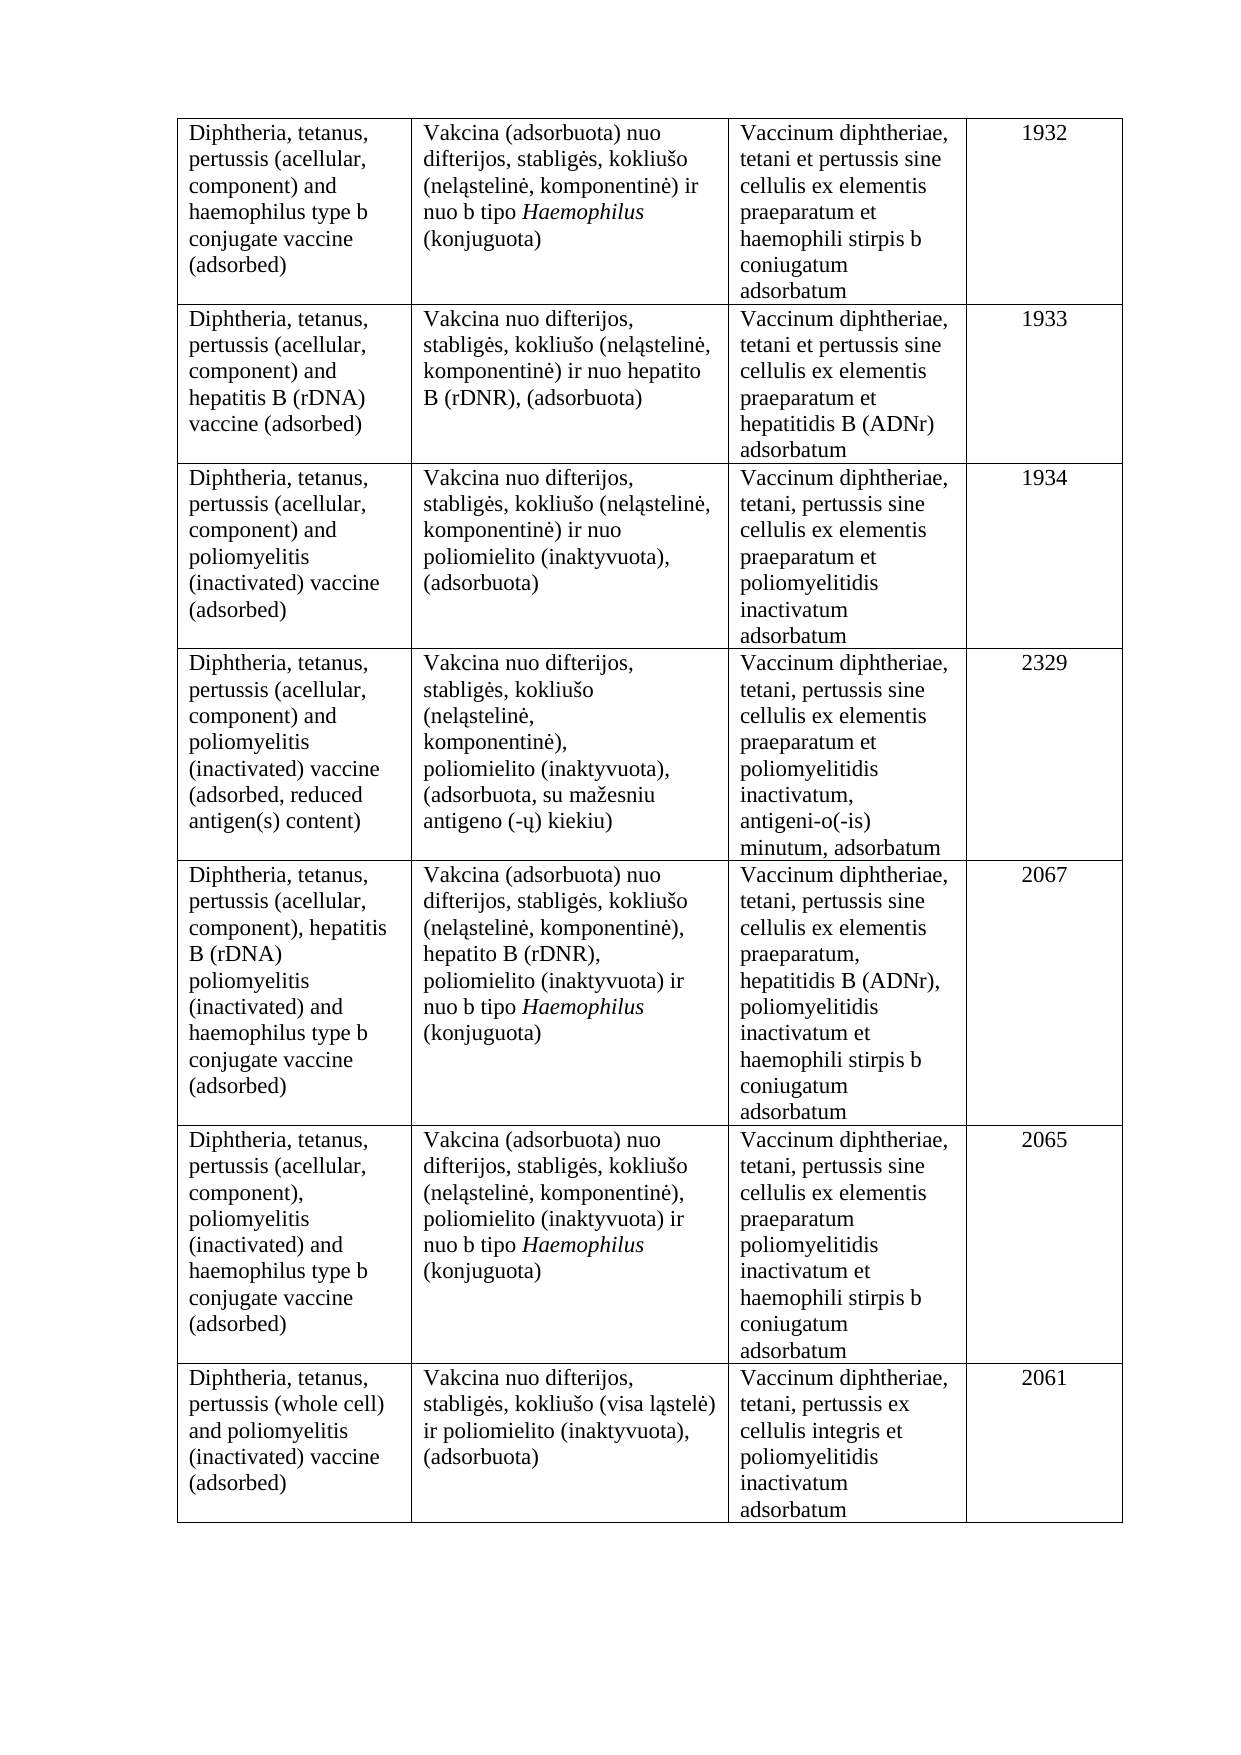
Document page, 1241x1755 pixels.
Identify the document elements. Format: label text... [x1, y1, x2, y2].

table_cell Vakcina nuo difterijos, stabligės, kokliušo (visa ląstelė) ir poliomielito (inaktyvuota), (adsorbuota) [412, 1364, 728, 1522]
table_cell Vaccinum diphtheriae, tetani, pertussis sine cellulis ex elementis praeparatum et poliomyelitidis inactivatum, antigeni-o(-is) minutum, adsorbatum [729, 649, 966, 860]
table_cell Diphtheria, tetanus, pertussis (whole cell) and poliomyelitis (inactivated) vaccine (adsorbed) [178, 1364, 411, 1522]
table_cell Diphtheria, tetanus, pertussis (acellular, component) and poliomyelitis (inactivated) vaccine (adsorbed, reduced antigen(s) content) [178, 649, 411, 860]
table_cell Diphtheria, tetanus, pertussis (acellular, component) and haemophilus type b conjugate vaccine (adsorbed) [178, 119, 411, 304]
table_cell Vaccinum diphtheriae, tetani, pertussis ex cellulis integris et poliomyelitidis inactivatum adsorbatum [729, 1364, 966, 1522]
table_cell Diphtheria, tetanus, pertussis (acellular, component), hepatitis B (rDNA) poliomyelitis (inactivated) and haemophilus type b conjugate vaccine (adsorbed) [178, 861, 411, 1125]
table_cell Vaccinum diphtheriae, tetani, pertussis sine cellulis ex elementis praeparatum et poliomyelitidis inactivatum adsorbatum [729, 464, 966, 648]
table_cell 2067 [967, 861, 1122, 1125]
table_cell Vaccinum diphtheriae, tetani, pertussis sine cellulis ex elementis praeparatum poliomyelitidis inactivatum et haemophili stirpis b coniugatum adsorbatum [729, 1126, 966, 1363]
table_cell Vakcina (adsorbuota) nuo difterijos, stabligės, kokliušo (neląstelinė, komponentinė), poliomielito (inaktyvuota) ir nuo b tipo Haemophilus (konjuguota) [412, 1126, 728, 1363]
table_cell 1932 [967, 119, 1122, 304]
table_cell Vakcina (adsorbuota) nuo difterijos, stabligės, kokliušo (neląstelinė, komponentinė) ir nuo b tipo Haemophilus (konjuguota) [412, 119, 728, 304]
table_cell 1933 [967, 305, 1122, 463]
table_cell Vakcina nuo difterijos, stabligės, kokliušo (neląstelinė, komponentinė) ir nuo hepatito B (rDNR), (adsorbuota) [412, 305, 728, 463]
table_cell Diphtheria, tetanus, pertussis (acellular, component) and hepatitis B (rDNA) vaccine (adsorbed) [178, 305, 411, 463]
table_cell Vakcina nuo difterijos, stabligės, kokliušo (neląstelinė, komponentinė) ir nuo poliomielito (inaktyvuota), (adsorbuota) [412, 464, 728, 648]
table_cell Vaccinum diphtheriae, tetani et pertussis sine cellulis ex elementis praeparatum et hepatitidis B (ADNr) adsorbatum [729, 305, 966, 463]
table_cell Vakcina (adsorbuota) nuo difterijos, stabligės, kokliušo (neląstelinė, komponentinė), hepatito B (rDNR), poliomielito (inaktyvuota) ir nuo b tipo Haemophilus (konjuguota) [412, 861, 728, 1125]
table_cell Diphtheria, tetanus, pertussis (acellular, component), poliomyelitis (inactivated) and haemophilus type b conjugate vaccine (adsorbed) [178, 1126, 411, 1363]
table_cell 2061 [967, 1364, 1122, 1522]
table_cell Vaccinum diphtheriae, tetani, pertussis sine cellulis ex elementis praeparatum, hepatitidis B (ADNr), poliomyelitidis inactivatum et haemophili stirpis b coniugatum adsorbatum [729, 861, 966, 1125]
table_cell 1934 [967, 464, 1122, 648]
table_cell Vakcina nuo difterijos, stabligės, kokliušo (neląstelinė, komponentinė), poliomielito (inaktyvuota), (adsorbuota, su mažesniu antigeno (-ų) kiekiu) [412, 649, 728, 860]
table_cell 2065 [967, 1126, 1122, 1363]
table_cell Diphtheria, tetanus, pertussis (acellular, component) and poliomyelitis (inactivated) vaccine (adsorbed) [178, 464, 411, 648]
table_cell 2329 [967, 649, 1122, 860]
table_cell Vaccinum diphtheriae, tetani et pertussis sine cellulis ex elementis praeparatum et haemophili stirpis b coniugatum adsorbatum [729, 119, 966, 304]
